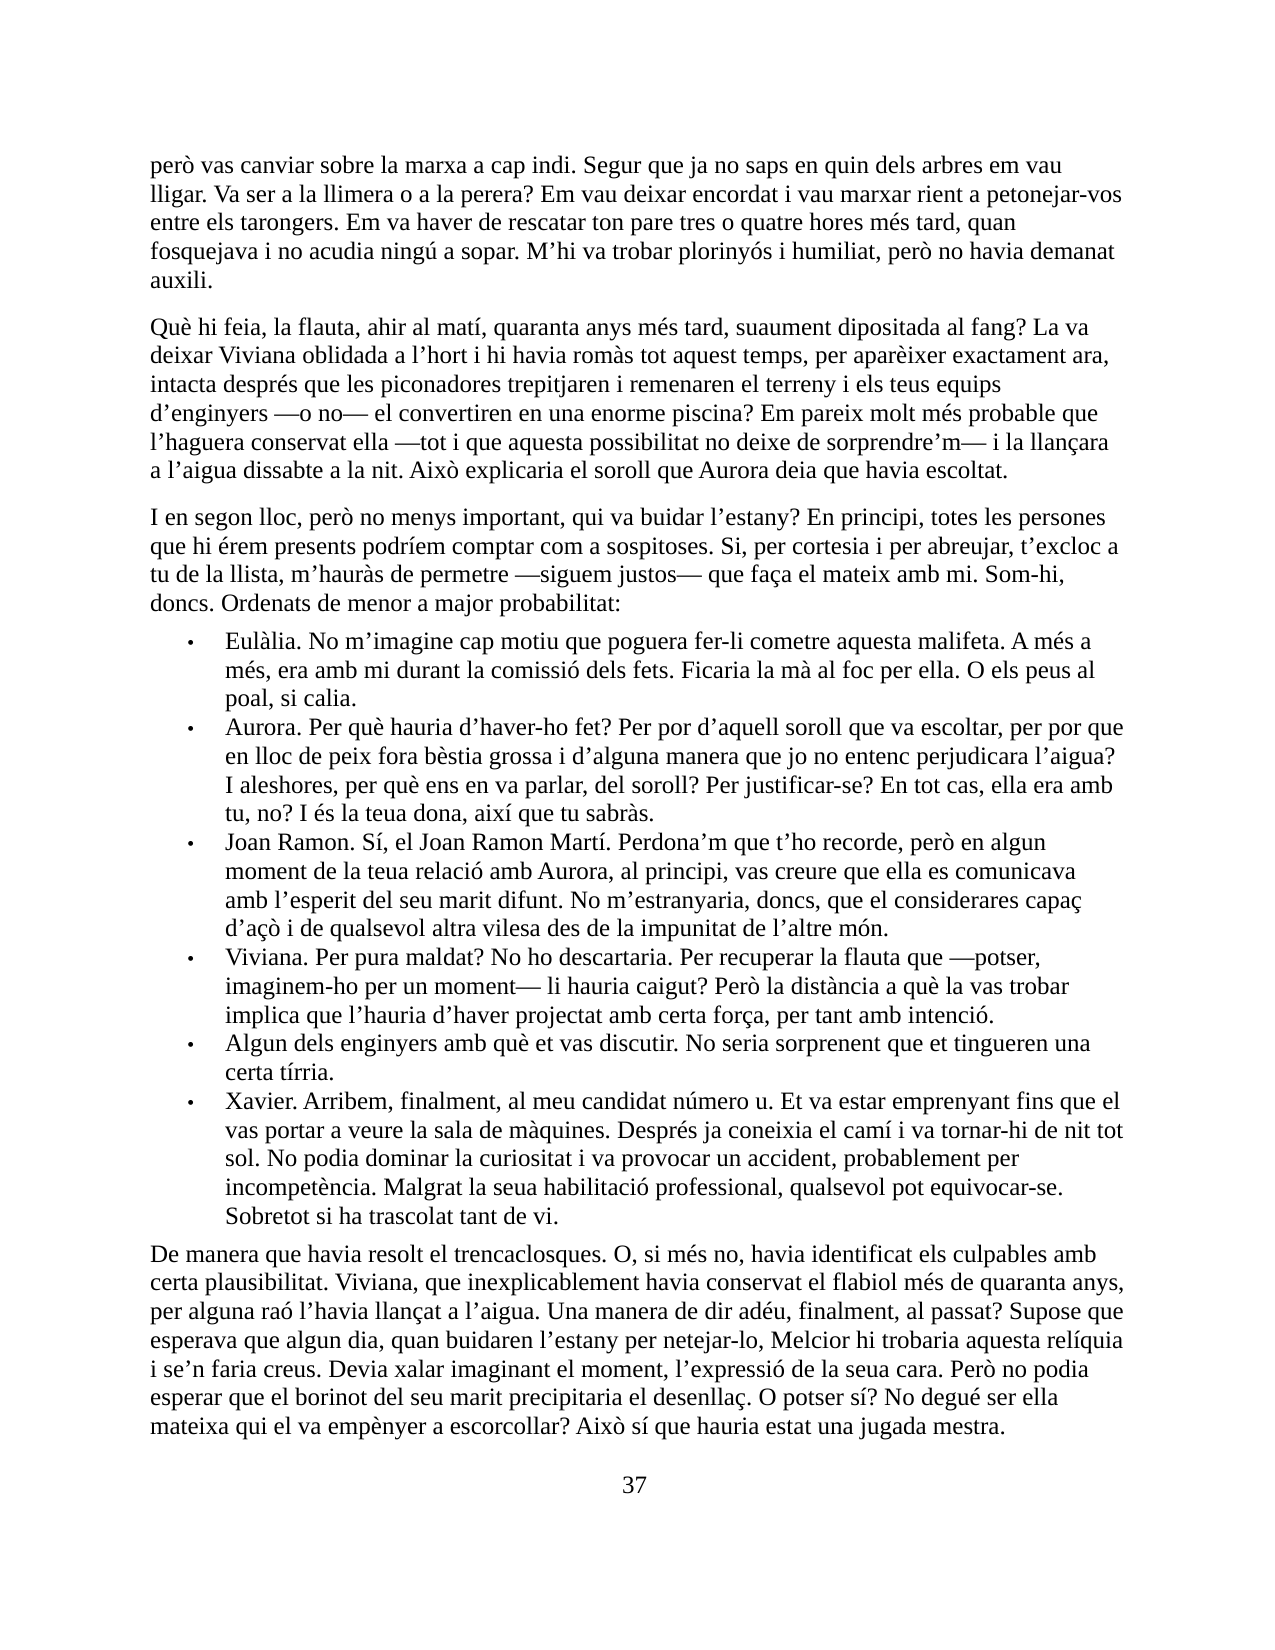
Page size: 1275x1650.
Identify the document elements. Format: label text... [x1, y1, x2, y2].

text I en segon lloc, però no menys important, qui va buidar l’estany? En principi, totes les persones que hi érem presents podríem comptar com a sospitoses. Si, per cortesia i per abreujar, t’excloc a tu de la llista, m’hauràs de permetre —siguem justos— que faça el mateix amb mi. Som-hi, doncs. Ordenats de menor a major probabilitat: [150, 502, 1125, 617]
list Aurora. Per què hauria d’haver-ho fet? Per por d’aquell soroll que va escoltar, per por que en lloc de peix fora bèstia grossa i d’alguna manera que jo no entenc perjudicara l’aigua? I aleshores, per què ens en va parlar, del soroll? Per justificar-se? En tot cas, ella era amb tu, no? I és la teua dona, així que tu sabràs. [187, 712, 1125, 827]
text però vas canviar sobre la marxa a cap indi. Segur que ja no saps en quin dels arbres em vau lligar. Va ser a la llimera o a la perera? Em vau deixar encordat i vau marxar rient a petonejar-vos entre els tarongers. Em va haver de rescatar ton pare tres o quatre hores més tard, quan fosquejava i no acudia ningú a sopar. M’hi va trobar plorinyós i humiliat, però no havia demanat auxili. [150, 150, 1125, 294]
list Eulàlia. No m’imagine cap motiu que poguera fer-li cometre aquesta malifeta. A més a més, era amb mi durant la comissió dels fets. Ficaria la mà al foc per ella. O els peus al poal, si calia. [187, 626, 1125, 712]
text Què hi feia, la flauta, ahir al matí, quaranta anys més tard, suaument dipositada al fang? La va deixar Viviana oblidada a l’hort i hi havia romàs tot aquest temps, per aparèixer exactament ara, intacta després que les piconadores trepitjaren i remenaren el terreny i els teus equips d’enginyers —o no— el convertiren en una enorme piscina? Em pareix molt més probable que l’haguera conservat ella —tot i que aquesta possibilitat no deixe de sorprendre’m— i la llançara a l’aigua dissabte a la nit. Això explicaria el soroll que Aurora deia que havia escoltat. [150, 312, 1125, 484]
list Joan Ramon. Sí, el Joan Ramon Martí. Perdona’m que t’ho recorde, però en algun moment de la teua relació amb Aurora, al principi, vas creure que ella es comunicava amb l’esperit del seu marit difunt. No m’estranyaria, doncs, que el considerares capaç d’açò i de qualsevol altra vilesa des de la impunitat de l’altre món. [187, 827, 1125, 942]
list Viviana. Per pura maldat? No ho descartaria. Per recuperar la flauta que —potser, imaginem-ho per un moment— li hauria caigut? Però la distància a què la vas trobar implica que l’hauria d’haver projectat amb certa força, per tant amb intenció. [187, 942, 1125, 1028]
text De manera que havia resolt el trencaclosques. O, si més no, havia identificat els culpables amb certa plausibilitat. Viviana, que inexplicablement havia conservat el flabiol més de quaranta anys, per alguna raó l’havia llançat a l’aigua. Una manera de dir adéu, finalment, al passat? Supose que esperava que algun dia, quan buidaren l’estany per netejar-lo, Melcior hi trobaria aquesta relíquia i se’n faria creus. Devia xalar imaginant el moment, l’expressió de la seua cara. Però no podia esperar que el borinot del seu marit precipitaria el desenllaç. O potser sí? No degué ser ella mateixa qui el va empènyer a escorcollar? Això sí que hauria estat una jugada mestra. [150, 1239, 1125, 1440]
list Algun dels enginyers amb què et vas discutir. No seria sorprenent que et tingueren una certa tírria. [187, 1028, 1125, 1086]
list Xavier. Arribem, finalment, al meu candidat número u. Et va estar emprenyant fins que el vas portar a veure la sala de màquines. Després ja coneixia el camí i va tornar-hi de nit tot sol. No podia dominar la curiositat i va provocar un accident, probablement per incompetència. Malgrat la seua habilitació professional, qualsevol pot equivocar-se. Sobretot si ha trascolat tant de vi. [187, 1086, 1125, 1230]
